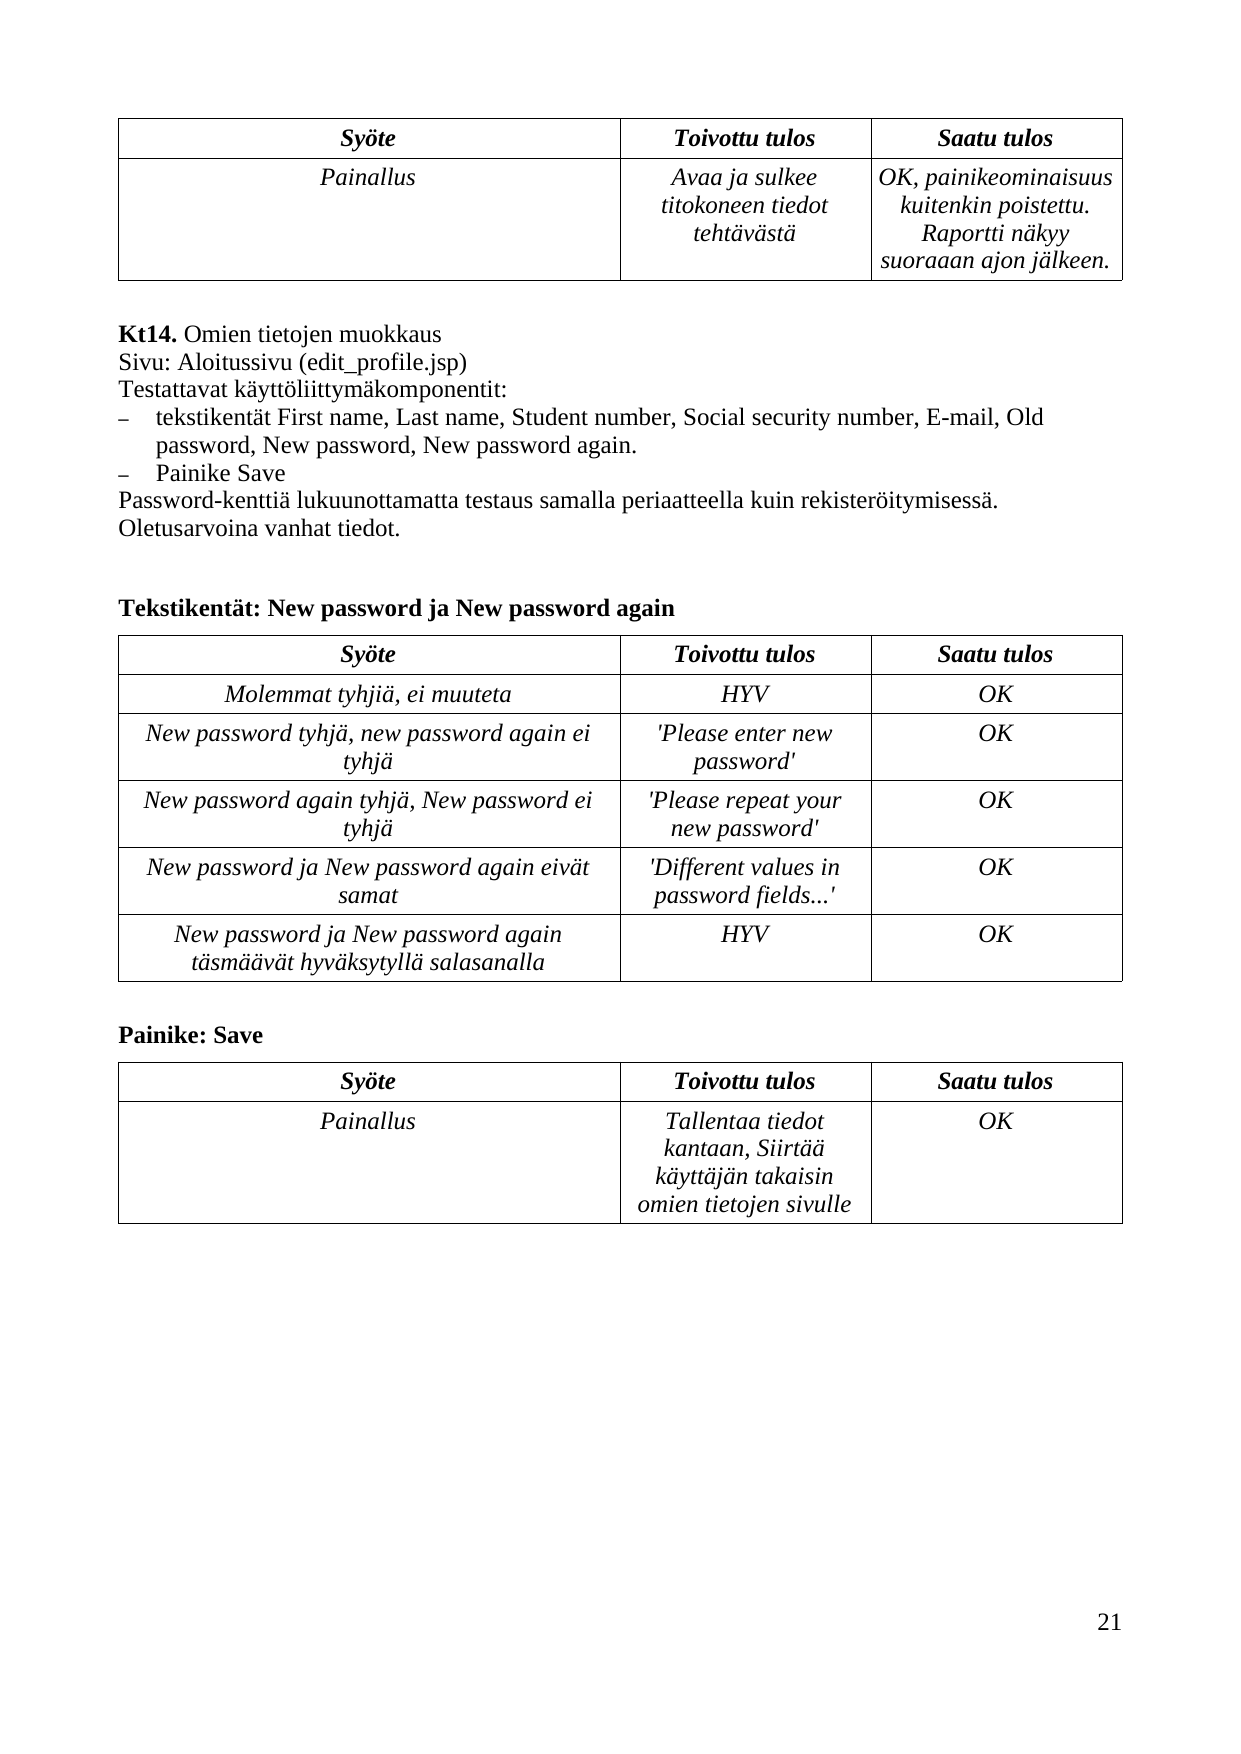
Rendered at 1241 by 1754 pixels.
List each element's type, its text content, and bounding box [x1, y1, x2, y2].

table_header Toivottu tulos [621, 636, 871, 674]
text Sivu: Aloitussivu (edit_profile.jsp) [118, 348, 1122, 376]
table_header Toivottu tulos [621, 1063, 871, 1101]
table_header Syöte [119, 1063, 620, 1101]
table_cell Tallentaa tiedot kantaan, Siirtää käyttäjän takaisin omien tietojen sivulle [621, 1102, 871, 1223]
table_header Toivottu tulos [621, 119, 871, 157]
text Password-kenttiä lukuunottamatta testaus samalla periaatteella kuin rekisteröitymisessä. Oletusarvoina vanhat tiedot. [118, 486, 1122, 542]
table_header Saatu tulos [872, 636, 1122, 674]
list tekstikentät First name, Last name, Student number, Social security number, E-mail, Old password, New password, New password again. [118, 403, 1122, 459]
table_header Saatu tulos [872, 1063, 1122, 1101]
table_cell OK [872, 781, 1122, 847]
table_cell OK [872, 714, 1122, 780]
table_cell Avaa ja sulkee titokoneen tiedot tehtävästä [621, 159, 871, 280]
table_cell OK [872, 675, 1122, 713]
table_cell Painallus [119, 159, 620, 280]
table_header Saatu tulos [872, 119, 1122, 157]
text Tekstikentät: New password ja New password again [118, 594, 1122, 622]
table_cell 'Please enter new password' [621, 714, 871, 780]
text Painike: Save [118, 1021, 1122, 1049]
table_cell OK, painikeominaisuus kuitenkin poistettu. Raportti näkyy suoraaan ajon jälkeen. [872, 159, 1122, 280]
table_cell 'Different values in password fields...' [621, 848, 871, 914]
table_cell OK [872, 1102, 1122, 1223]
table_header Syöte [119, 119, 620, 157]
table_cell New password tyhjä, new password again ei tyhjä [119, 714, 620, 780]
table_cell OK [872, 848, 1122, 914]
table_cell New password again tyhjä, New password ei tyhjä [119, 781, 620, 847]
table_cell Painallus [119, 1102, 620, 1223]
table_cell 'Please repeat your new password' [621, 781, 871, 847]
table_cell New password ja New password again täsmäävät hyväksytyllä salasanalla [119, 915, 620, 981]
text Testattavat käyttöliittymäkomponentit: [118, 376, 1122, 403]
table_cell OK [872, 915, 1122, 981]
table_cell Molemmat tyhjiä, ei muuteta [119, 675, 620, 713]
table_cell New password ja New password again eivät samat [119, 848, 620, 914]
table_cell HYV [621, 675, 871, 713]
text Kt14. Omien tietojen muokkaus [118, 320, 1122, 348]
list Painike Save [118, 459, 1122, 486]
table_cell HYV [621, 915, 871, 981]
table_header Syöte [119, 636, 620, 674]
